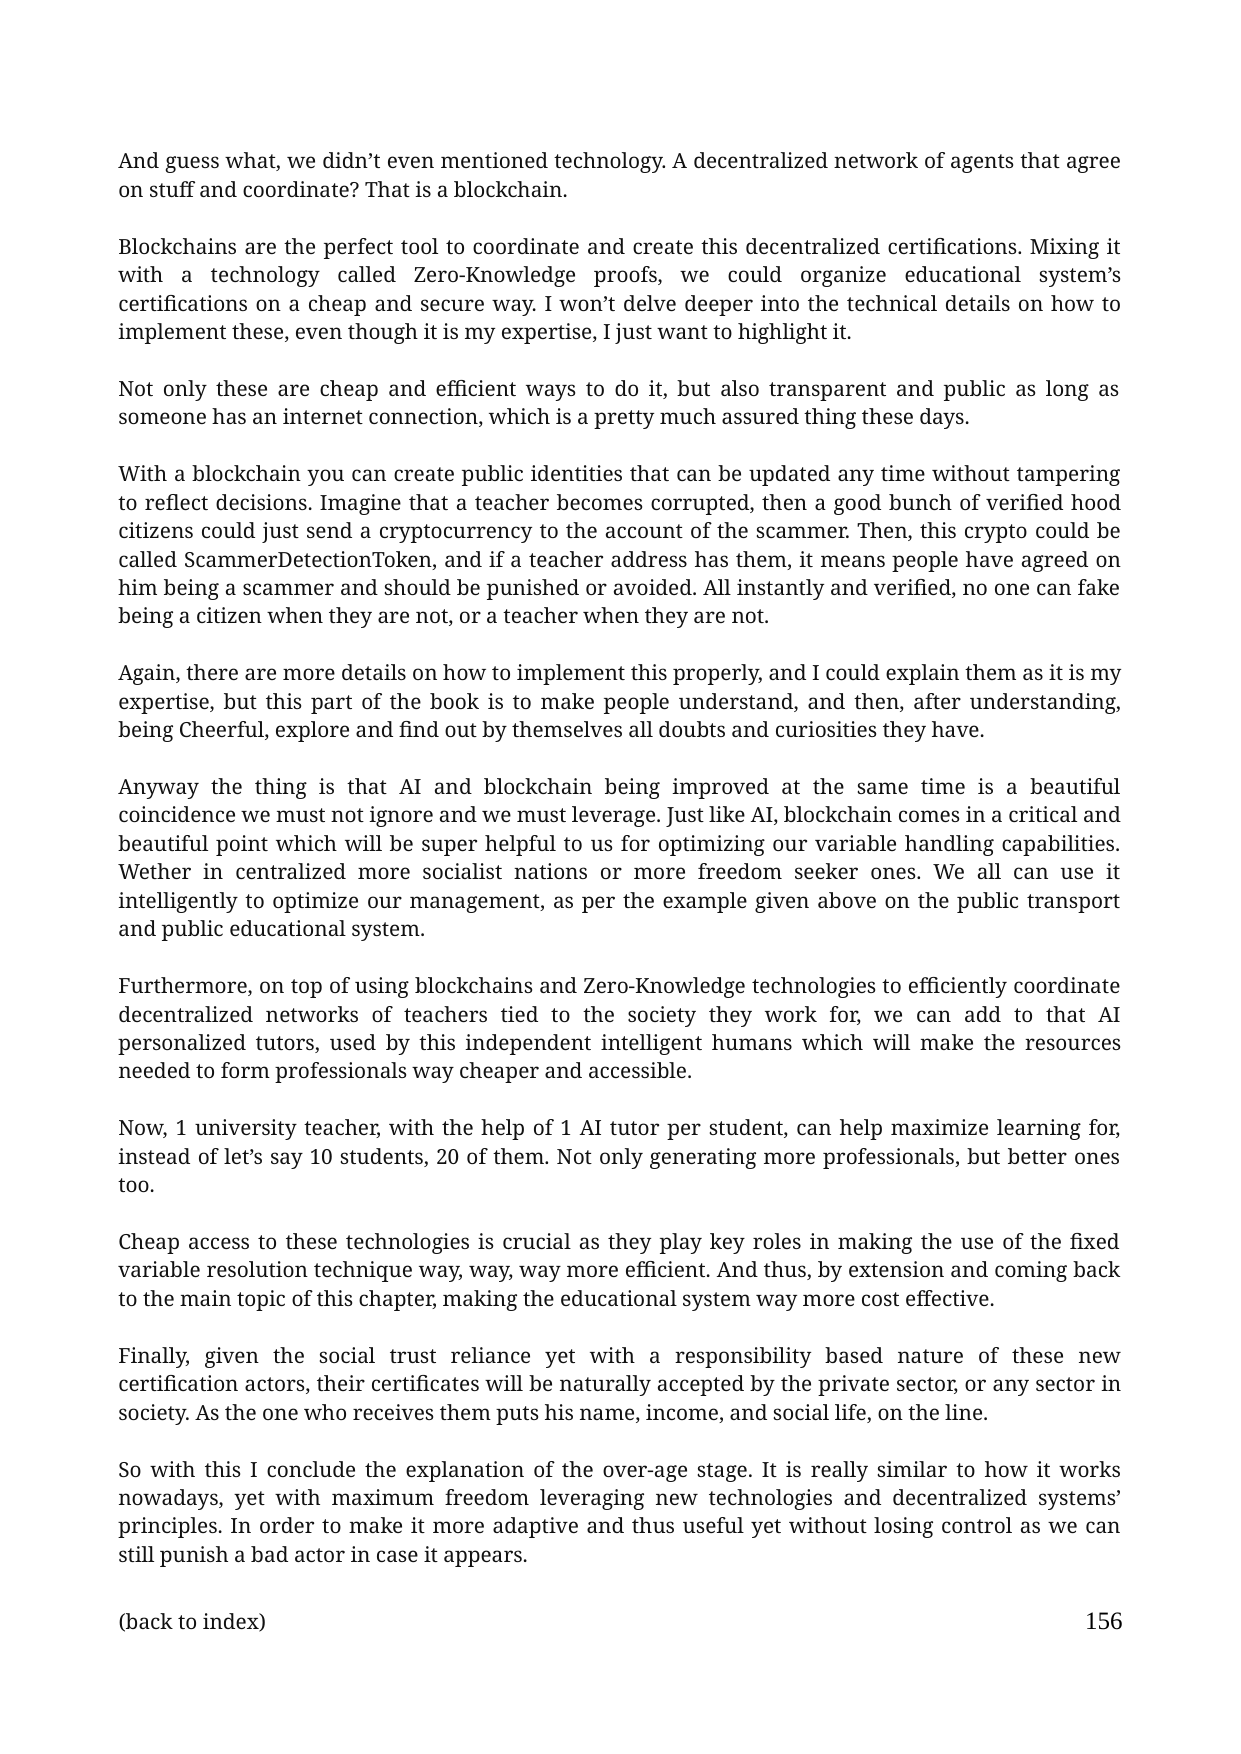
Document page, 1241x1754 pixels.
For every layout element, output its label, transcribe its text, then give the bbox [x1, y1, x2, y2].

text Blockchains are the perfect tool to coordinate and create this decentralized certifications. Mixing it with a technology called Zero-Knowledge proofs, we could organize educational system’s certifications on a cheap and secure way. I won’t delve deeper into the technical details on how to implement these, even though it is my expertise, I just want to highlight it. [118, 232, 1122, 346]
text Now, 1 university teacher, with the help of 1 AI tutor per student, can help maximize learning for, instead of let’s say 10 students, 20 of them. Not only generating more professionals, but better ones too. [118, 1113, 1122, 1199]
text And guess what, we didn’t even mentioned technology. A decentralized network of agents that agree on stuff and coordinate? That is a blockchain. [118, 147, 1122, 203]
text Anyway the thing is that AI and blockchain being improved at the same time is a beautiful coincidence we must not ignore and we must leverage. Just like AI, blockchain comes in a critical and beautiful point which will be super helpful to us for optimizing our variable handling capabilities. Wether in centralized more socialist nations or more freedom seeker ones. We all can use it intelligently to optimize our management, as per the example given above on the public transport and public educational system. [118, 772, 1122, 943]
text Cheap access to these technologies is crucial as they play key roles in making the use of the fixed variable resolution technique way, way, way more efficient. And thus, by extension and coming back to the main topic of this chapter, making the educational system way more cost effective. [118, 1227, 1122, 1312]
text With a blockchain you can create public identities that can be updated any time without tampering to reflect decisions. Imagine that a teacher becomes corrupted, then a good bunch of verified hood citizens could just send a cryptocurrency to the account of the scammer. Then, this crypto could be called ScammerDetectionToken, and if a teacher address has them, it means people have agreed on him being a scammer and should be punished or avoided. All instantly and verified, no one can fake being a citizen when they are not, or a teacher when they are not. [118, 459, 1122, 630]
text Furthermore, on top of using blockchains and Zero-Knowledge technologies to efficiently coordinate decentralized networks of teachers tied to the society they work for, we can add to that AI personalized tutors, used by this independent intelligent humans which will make the resources needed to form professionals way cheaper and accessible. [118, 971, 1122, 1085]
text Finally, given the social trust reliance yet with a responsibility based nature of these new certification actors, their certificates will be naturally accepted by the private sector, or any sector in society. As the one who receives them puts his name, income, and social life, on the line. [118, 1341, 1122, 1426]
text Again, there are more details on how to implement this properly, and I could explain them as it is my expertise, but this part of the book is to make people understand, and then, after understanding, being Cheerful, explore and find out by themselves all doubts and curiosities they have. [118, 658, 1122, 744]
text So with this I conclude the explanation of the over-age stage. It is really similar to how it works nowadays, yet with maximum freedom leveraging new technologies and decentralized systems’ principles. In order to make it more adaptive and thus useful yet without losing control as we can still punish a bad actor in case it appears. [118, 1455, 1122, 1568]
text Not only these are cheap and efficient ways to do it, but also transparent and public as long as someone has an internet connection, which is a pretty much assured thing these days. [118, 374, 1122, 431]
